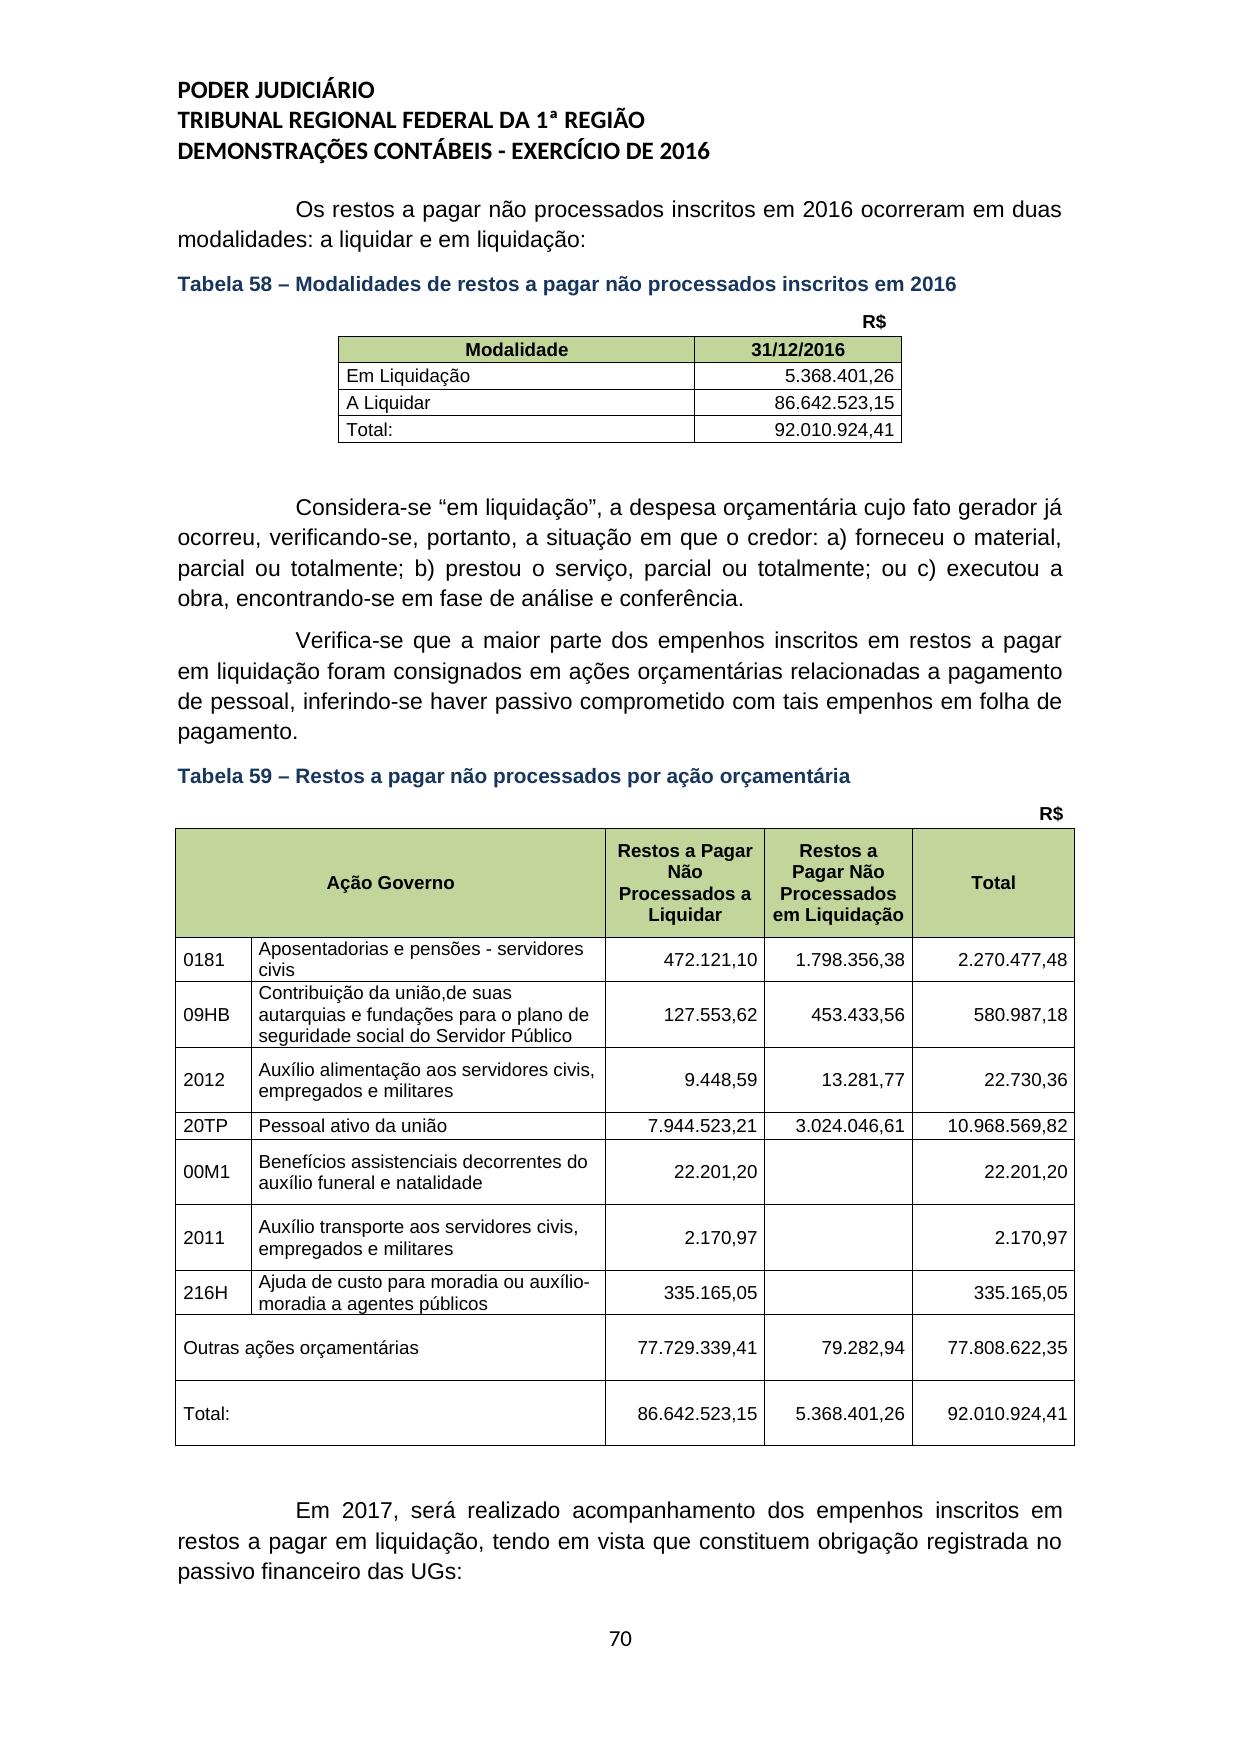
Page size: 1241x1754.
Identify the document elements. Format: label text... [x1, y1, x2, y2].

table_cell Aposentadorias e pensões - servidores civis [252, 938, 605, 981]
table_cell 3.024.046,61 [765, 1113, 912, 1139]
table_cell 09HB [176, 982, 251, 1047]
table_cell 335.165,05 [606, 1271, 764, 1314]
table_cell 10.968.569,82 [913, 1113, 1074, 1139]
table_cell 22.201,20 [606, 1140, 764, 1204]
table_cell Em Liquidação [339, 363, 694, 389]
table_header Ação Governo [176, 829, 605, 937]
table_header Restos a Pagar Não Processados a Liquidar [606, 829, 764, 937]
text Tabela 59 – Restos a pagar não processados por ação orçamentária [177, 762, 1071, 790]
table_header Modalidade [339, 337, 694, 362]
table_cell 77.729.339,41 [606, 1315, 764, 1380]
list Em 2017, será realizado acompanhamento dos empenhos inscritos em restos a pagar em liquidação, tendo em vista que constituem obrigação registrada no passivo financeiro das UGs: [177, 1497, 1063, 1584]
table_cell Auxílio transporte aos servidores civis, empregados e militares [252, 1205, 605, 1270]
table_cell 2012 [176, 1048, 251, 1112]
table_cell 1.798.356,38 [765, 938, 912, 981]
table_cell 22.201,20 [913, 1140, 1074, 1204]
table_cell 2.270.477,48 [913, 938, 1074, 981]
table_cell Contribuição da união,de suas autarquias e fundações para o plano de seguridade social do Servidor Público [252, 982, 605, 1047]
table_cell 7.944.523,21 [606, 1113, 764, 1139]
table_cell Ajuda de custo para moradia ou auxílio-moradia a agentes públicos [252, 1271, 605, 1314]
table_cell 9.448,59 [606, 1048, 764, 1112]
text R$ [177, 803, 1063, 824]
list Verifica-se que a maior parte dos empenhos inscritos em restos a pagar em liquidação foram consignados em ações orçamentárias relacionadas a pagamento de pessoal, inferindo-se haver passivo comprometido com tais empenhos em folha de pagamento. [177, 627, 1063, 744]
table_cell 5.368.401,26 [695, 363, 901, 389]
table_cell 79.282,94 [765, 1315, 912, 1380]
table_cell 0181 [176, 938, 251, 981]
table_cell Outras ações orçamentárias [176, 1315, 605, 1380]
table_cell 92.010.924,41 [913, 1381, 1074, 1445]
table_cell 2011 [176, 1205, 251, 1270]
table_cell 13.281,77 [765, 1048, 912, 1112]
table_cell 5.368.401,26 [765, 1381, 912, 1445]
table_cell Pessoal ativo da união [252, 1113, 605, 1139]
table_cell 335.165,05 [913, 1271, 1074, 1314]
text Tabela 58 – Modalidades de restos a pagar não processados inscritos em 2016 [177, 270, 1071, 298]
table_cell 472.121,10 [606, 938, 764, 981]
table_cell Total: [339, 416, 694, 442]
table_cell 580.987,18 [913, 982, 1074, 1047]
table_cell 127.553,62 [606, 982, 764, 1047]
table_cell 00M1 [176, 1140, 251, 1204]
table_cell Total: [176, 1381, 605, 1445]
table_cell 86.642.523,15 [606, 1381, 764, 1445]
table_cell 92.010.924,41 [695, 416, 901, 442]
table_cell 77.808.622,35 [913, 1315, 1074, 1380]
table_header Total [913, 829, 1074, 937]
text R$ [177, 311, 886, 332]
list Os restos a pagar não processados inscritos em 2016 ocorreram em duas modalidades: a liquidar e em liquidação: [177, 196, 1063, 252]
table_cell [765, 1140, 912, 1204]
table_cell 22.730,36 [913, 1048, 1074, 1112]
table_cell Benefícios assistenciais decorrentes do auxílio funeral e natalidade [252, 1140, 605, 1204]
list Considera-se “em liquidação”, a despesa orçamentária cujo fato gerador já ocorreu, verificando-se, portanto, a situação em que o credor: a) forneceu o material, parcial ou totalmente; b) prestou o serviço, parcial ou totalmente; ou c) executou a obra, encontrando-se em fase de análise e conferência. [177, 494, 1063, 611]
table_cell 2.170,97 [913, 1205, 1074, 1270]
table_cell A Liquidar [339, 390, 694, 415]
table_cell 86.642.523,15 [695, 390, 901, 415]
table_cell [765, 1205, 912, 1270]
table_cell 216H [176, 1271, 251, 1314]
table_cell 2.170,97 [606, 1205, 764, 1270]
table_cell Auxílio alimentação aos servidores civis, empregados e militares [252, 1048, 605, 1112]
table_cell 453.433,56 [765, 982, 912, 1047]
table_header 31/12/2016 [695, 337, 901, 362]
table_cell 20TP [176, 1113, 251, 1139]
table_cell [765, 1271, 912, 1314]
table_header Restos a Pagar Não Processados em Liquidação [765, 829, 912, 937]
